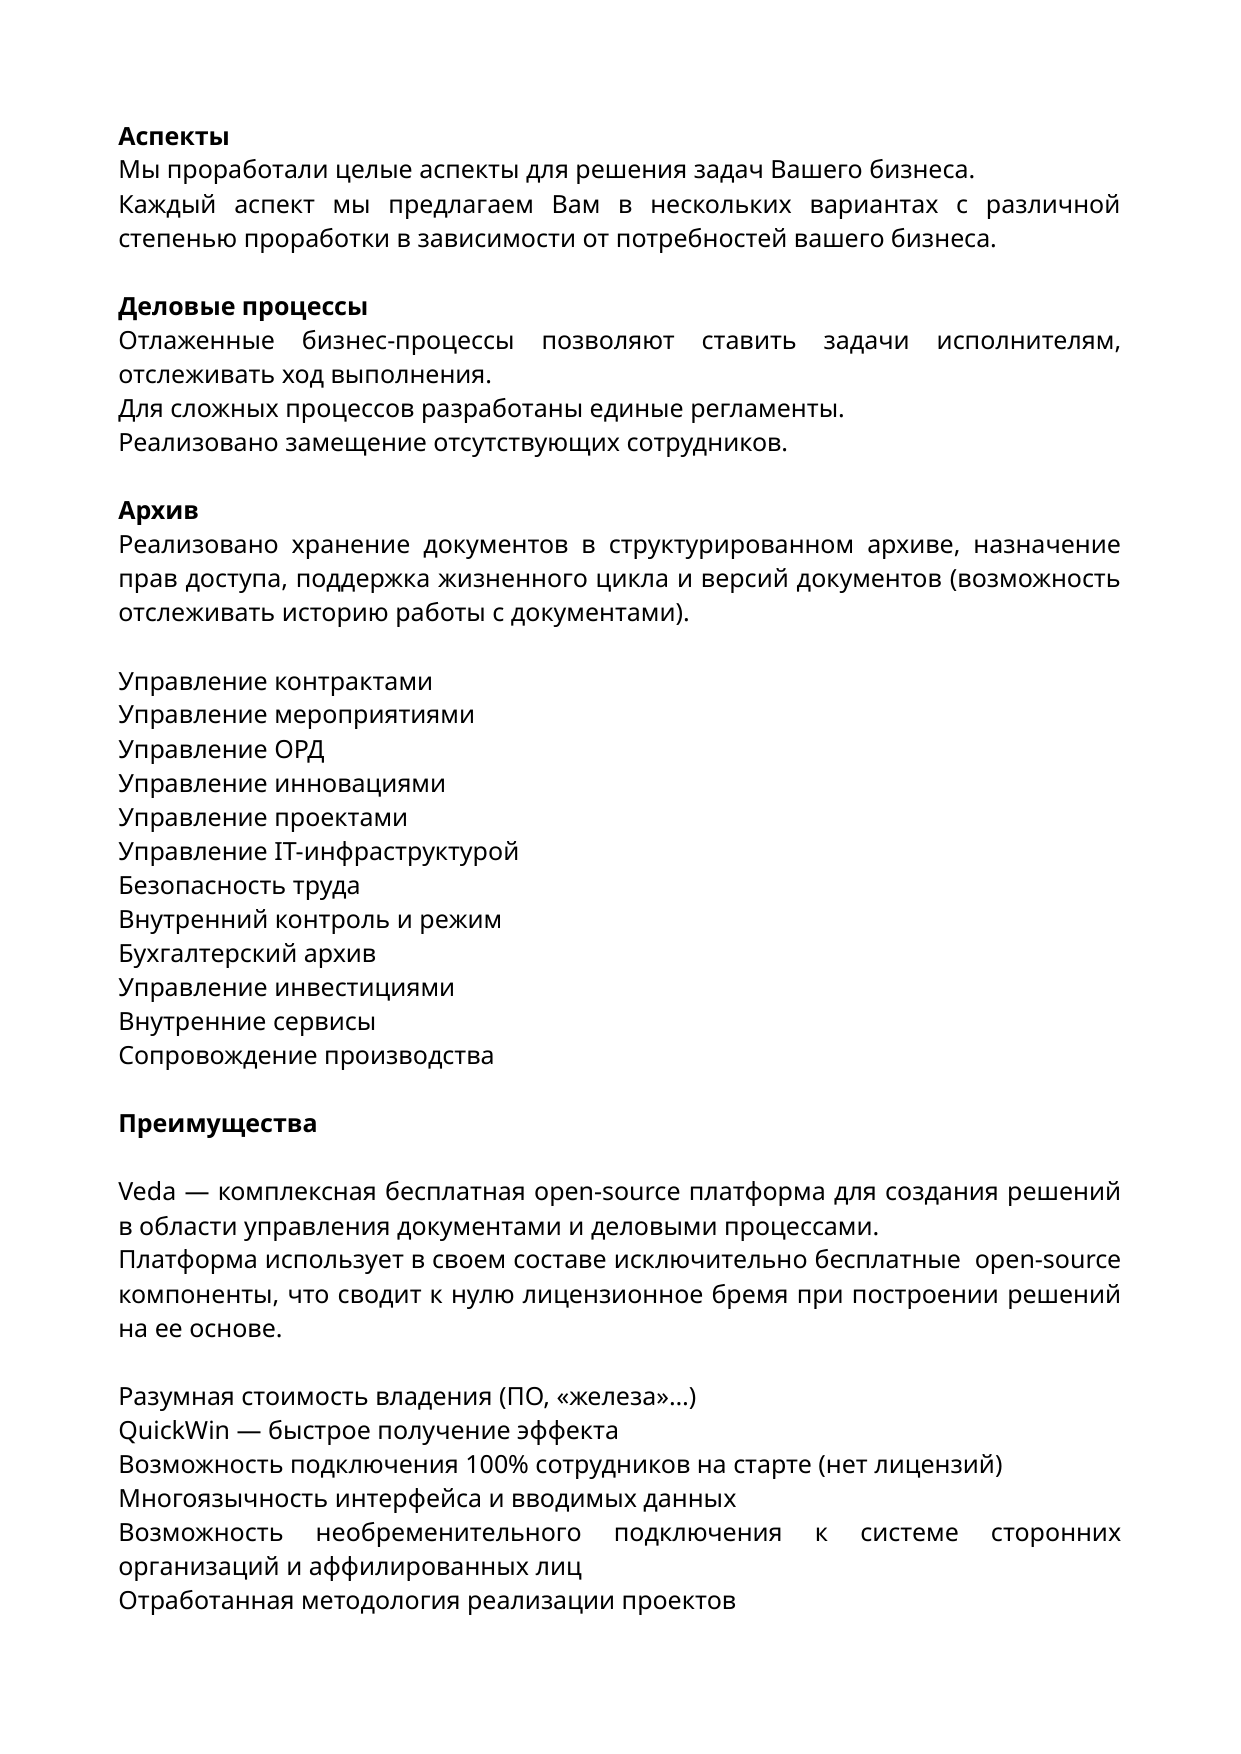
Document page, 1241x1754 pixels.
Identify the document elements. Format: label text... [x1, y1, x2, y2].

text Управление инвестициями [118, 970, 1122, 1004]
text Платформа использует в своем составе исключительно бесплатные open-source компоненты, что сводит к нулю лицензионное бремя при построении решений на ее основе. [118, 1242, 1122, 1344]
text Управление мероприятиями [118, 697, 1122, 731]
text Возможность подключения 100% сотрудников на старте (нет лицензий) [118, 1447, 1122, 1481]
text Безопасность труда [118, 867, 1122, 902]
text Бухгалтерский архив [118, 936, 1122, 970]
text Мы проработали целые аспекты для решения задач Вашего бизнеса. [118, 152, 1122, 186]
text Отработанная методология реализации проектов [118, 1583, 1122, 1617]
text Управление ОРД [118, 731, 1122, 765]
text Преимущества [118, 1106, 1122, 1140]
text Сопровождение производства [118, 1038, 1122, 1072]
text Деловые процессы [118, 288, 1122, 322]
text QuickWin — быстрое получение эффекта [118, 1412, 1122, 1447]
text Управление контрактами [118, 663, 1122, 697]
text Veda — комплексная бесплатная open-source платформа для создания решений в области управления документами и деловыми процессами. [118, 1174, 1122, 1242]
text Управление инновациями [118, 765, 1122, 799]
text Архив [118, 493, 1122, 527]
text Управление IT-инфраструктурой [118, 833, 1122, 867]
text Для сложных процессов разработаны единые регламенты. [118, 391, 1122, 425]
text Внутренний контроль и режим [118, 902, 1122, 936]
text Управление проектами [118, 799, 1122, 833]
text Аспекты [118, 118, 1122, 152]
text Разумная стоимость владения (ПО, «железа»…) [118, 1378, 1122, 1412]
text Реализовано замещение отсутствующих сотрудников. [118, 425, 1122, 459]
text Возможность необременительного подключения к системе сторонних организаций и аффилированных лиц [118, 1515, 1122, 1583]
text Внутренние сервисы [118, 1004, 1122, 1038]
text Отлаженные бизнес-процессы позволяют ставить задачи исполнителям, отслеживать ход выполнения. [118, 322, 1122, 391]
text Каждый аспект мы предлагаем Вам в нескольких вариантах с различной степенью проработки в зависимости от потребностей вашего бизнеса. [118, 186, 1122, 254]
text Реализовано хранение документов в структурированном архиве, назначение прав доступа, поддержка жизненного цикла и версий документов (возможность отслеживать историю работы с документами). [118, 527, 1122, 629]
text Многоязычность интерфейса и вводимых данных [118, 1481, 1122, 1515]
